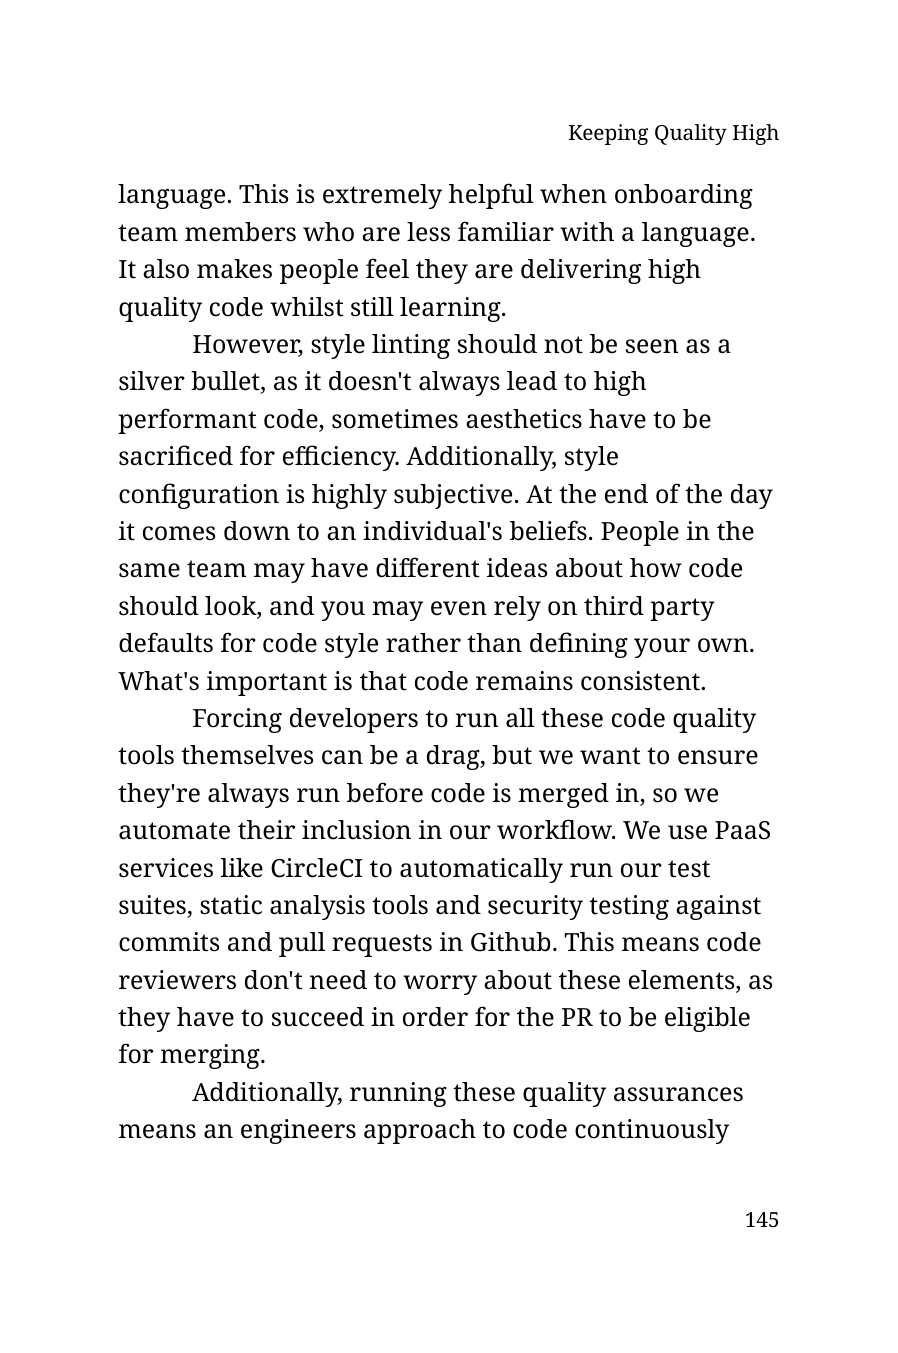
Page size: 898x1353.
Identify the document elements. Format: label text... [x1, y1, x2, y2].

text Additionally, running these quality assurances means an engineers approach to code continuously [118, 1074, 779, 1146]
text language. This is extremely helpful when onboarding team members who are less familiar with a language. It also makes people feel they are delivering high quality code whilst still learning. [118, 177, 779, 323]
text Forcing developers to run all these code quality tools themselves can be a drag, but we want to ensure they're always run before code is merged in, so we automate their inclusion in our workflow. We use PaaS services like CircleCI to automatically run our test suites, static analysis tools and security testing against commits and pull requests in Github. This means code reviewers don't need to worry about these elements, as they have to succeed in order for the PR to be eligible for merging. [118, 701, 779, 1071]
text However, style linting should not be seen as a silver bullet, as it doesn't always lead to high performant code, sometimes aesthetics have to be sacrificed for efficiency. Additionally, style configuration is highly subjective. At the end of the day it comes down to an individual's beliefs. People in the same team may have different ideas about how code should look, and you may even rely on third party defaults for code style rather than defining your own. What's important is that code remains consistent. [118, 327, 779, 697]
